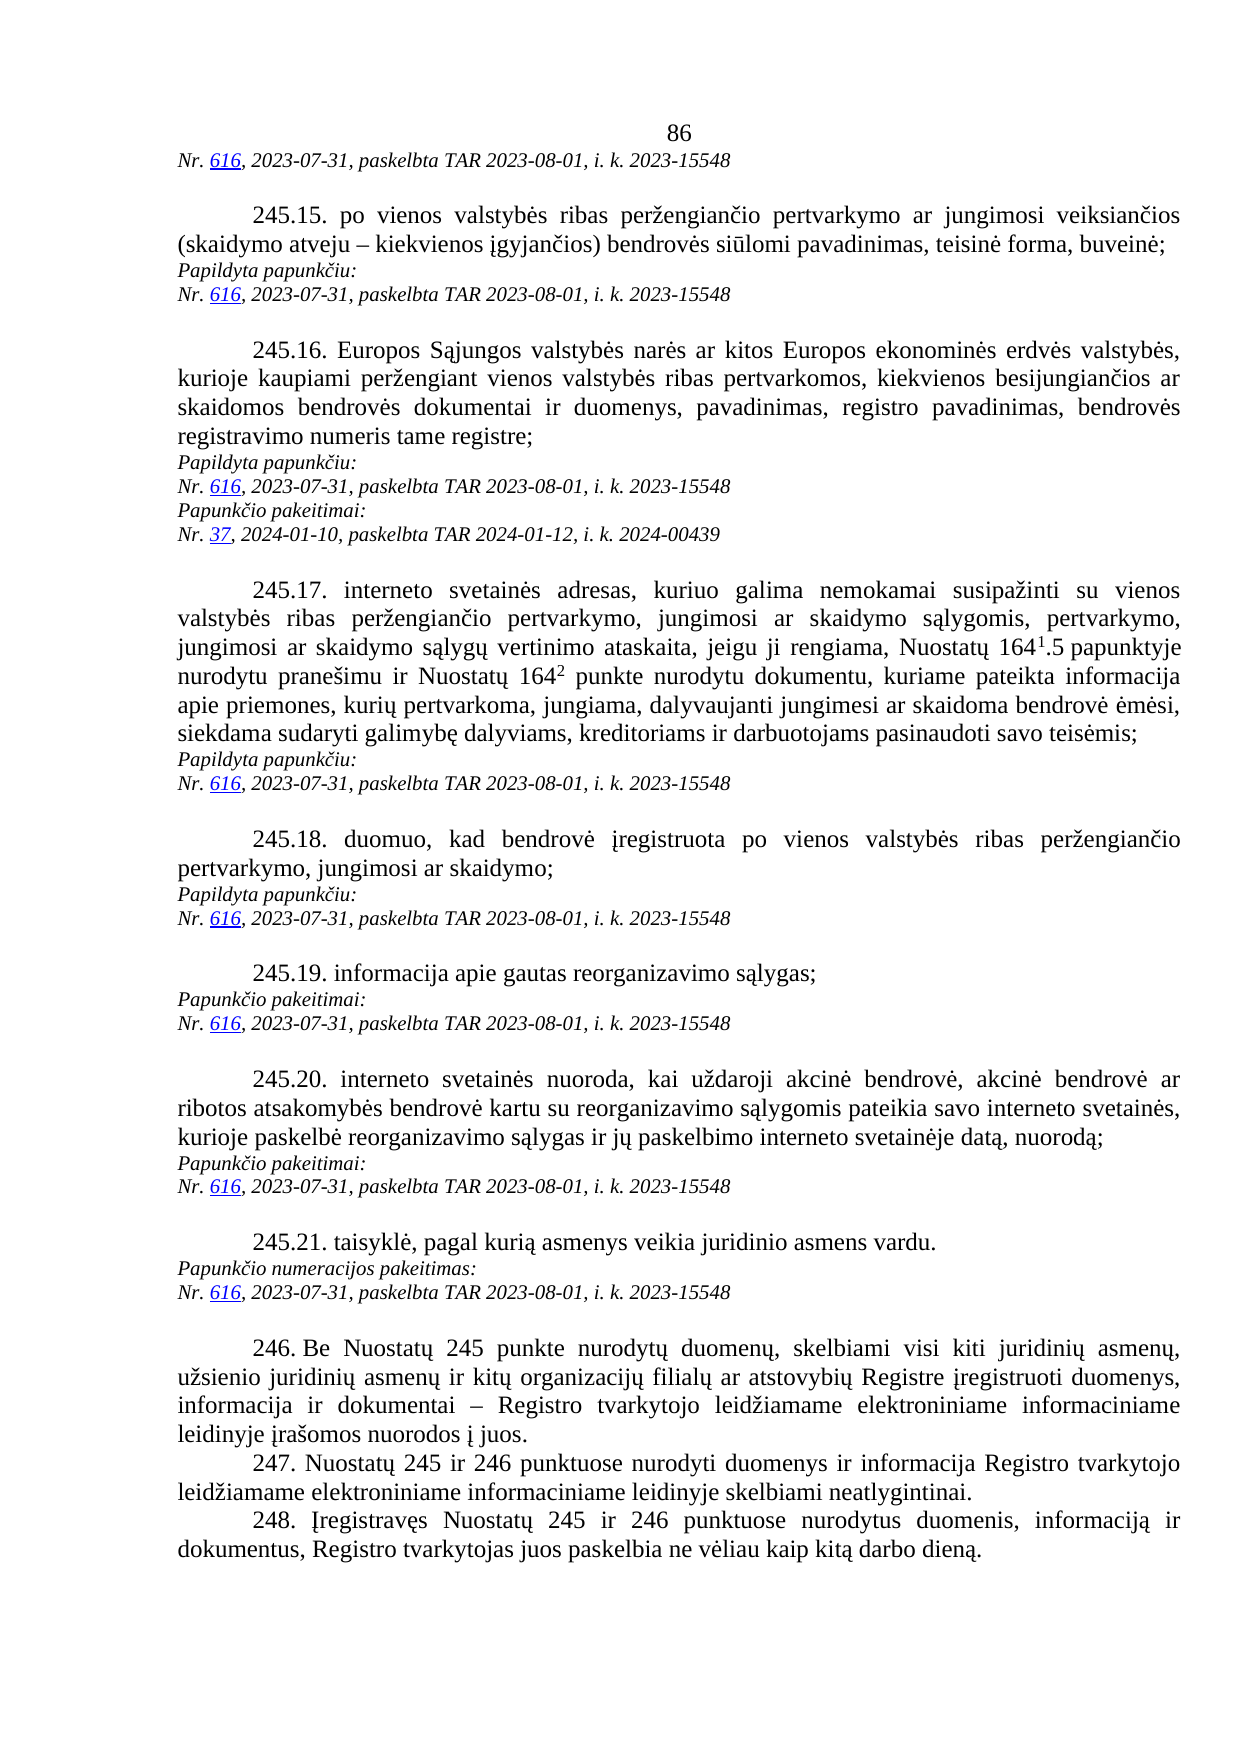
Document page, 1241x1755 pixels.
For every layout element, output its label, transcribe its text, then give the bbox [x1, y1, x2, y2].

text Nr. 616, 2023-07-31, paskelbta TAR 2023-08-01, i. k. 2023-15548 [177, 1174, 1181, 1198]
text Nr. 616, 2023-07-31, paskelbta TAR 2023-08-01, i. k. 2023-15548 [177, 771, 1181, 795]
text Papildyta papunkčiu: [177, 258, 1181, 282]
text Papunkčio pakeitimai: [177, 498, 1181, 522]
text 245.19. informacija apie gautas reorganizavimo sąlygas; [177, 958, 1181, 987]
text 248. Įregistravęs Nuostatų 245 ir 246 punktuose nurodytus duomenis, informaciją ir dokumentus, Registro tvarkytojas juos paskelbia ne vėliau kaip kitą darbo dieną. [177, 1505, 1181, 1563]
text Papunkčio pakeitimai: [177, 987, 1181, 1011]
text 245.17. interneto svetainės adresas, kuriuo galima nemokamai susipažinti su vienos valstybės ribas peržengiančio pertvarkymo, jungimosi ar skaidymo sąlygomis, pertvarkymo, jungimosi ar skaidymo sąlygų vertinimo ataskaita, jeigu ji rengiama, Nuostatų 1641.5 papunktyje nurodytu pranešimu ir Nuostatų 1642 punkte nurodytu dokumentu, kuriame pateikta informacija apie priemones, kurių pertvarkoma, jungiama, dalyvaujanti jungimesi ar skaidoma bendrovė ėmėsi, siekdama sudaryti galimybę dalyviams, kreditoriams ir darbuotojams pasinaudoti savo teisėmis; [177, 575, 1181, 747]
text Papunkčio numeracijos pakeitimas: [177, 1256, 1181, 1280]
text Nr. 616, 2023-07-31, paskelbta TAR 2023-08-01, i. k. 2023-15548 [177, 1280, 1181, 1304]
text 245.21. taisyklė, pagal kurią asmenys veikia juridinio asmens vardu. [177, 1227, 1181, 1256]
text 245.15. po vienos valstybės ribas peržengiančio pertvarkymo ar jungimosi veiksiančios (skaidymo atveju – kiekvienos įgyjančios) bendrovės siūlomi pavadinimas, teisinė forma, buveinė; [177, 200, 1181, 258]
text Nr. 616, 2023-07-31, paskelbta TAR 2023-08-01, i. k. 2023-15548 [177, 474, 1181, 498]
text 247. Nuostatų 245 ir 246 punktuose nurodyti duomenys ir informacija Registro tvarkytojo leidžiamame elektroniniame informaciniame leidinyje skelbiami neatlygintinai. [177, 1448, 1181, 1505]
text Papildyta papunkčiu: [177, 450, 1181, 474]
text Nr. 37, 2024-01-10, paskelbta TAR 2024-01-12, i. k. 2024-00439 [177, 522, 1181, 546]
text Papildyta papunkčiu: [177, 882, 1181, 906]
text 245.20. interneto svetainės nuoroda, kai uždaroji akcinė bendrovė, akcinė bendrovė ar ribotos atsakomybės bendrovė kartu su reorganizavimo sąlygomis pateikia savo interneto svetainės, kurioje paskelbė reorganizavimo sąlygas ir jų paskelbimo interneto svetainėje datą, nuorodą; [177, 1064, 1181, 1150]
text Papunkčio pakeitimai: [177, 1150, 1181, 1174]
text Nr. 616, 2023-07-31, paskelbta TAR 2023-08-01, i. k. 2023-15548 [177, 1011, 1181, 1035]
text 246. Be Nuostatų 245 punkte nurodytų duomenų, skelbiami visi kiti juridinių asmenų, užsienio juridinių asmenų ir kitų organizacijų filialų ar atstovybių Registre įregistruoti duomenys, informacija ir dokumentai – Registro tvarkytojo leidžiamame elektroniniame informaciniame leidinyje įrašomos nuorodos į juos. [177, 1333, 1181, 1448]
text 245.16. Europos Sąjungos valstybės narės ar kitos Europos ekonominės erdvės valstybės, kurioje kaupiami peržengiant vienos valstybės ribas pertvarkomos, kiekvienos besijungiančios ar skaidomos bendrovės dokumentai ir duomenys, pavadinimas, registro pavadinimas, bendrovės registravimo numeris tame registre; [177, 335, 1181, 450]
text Nr. 616, 2023-07-31, paskelbta TAR 2023-08-01, i. k. 2023-15548 [177, 906, 1181, 930]
text Nr. 616, 2023-07-31, paskelbta TAR 2023-08-01, i. k. 2023-15548 [177, 282, 1181, 306]
text Papildyta papunkčiu: [177, 747, 1181, 771]
text Nr. 616, 2023-07-31, paskelbta TAR 2023-08-01, i. k. 2023-15548 [177, 148, 1181, 172]
text 245.18. duomuo, kad bendrovė įregistruota po vienos valstybės ribas peržengiančio pertvarkymo, jungimosi ar skaidymo; [177, 824, 1181, 882]
